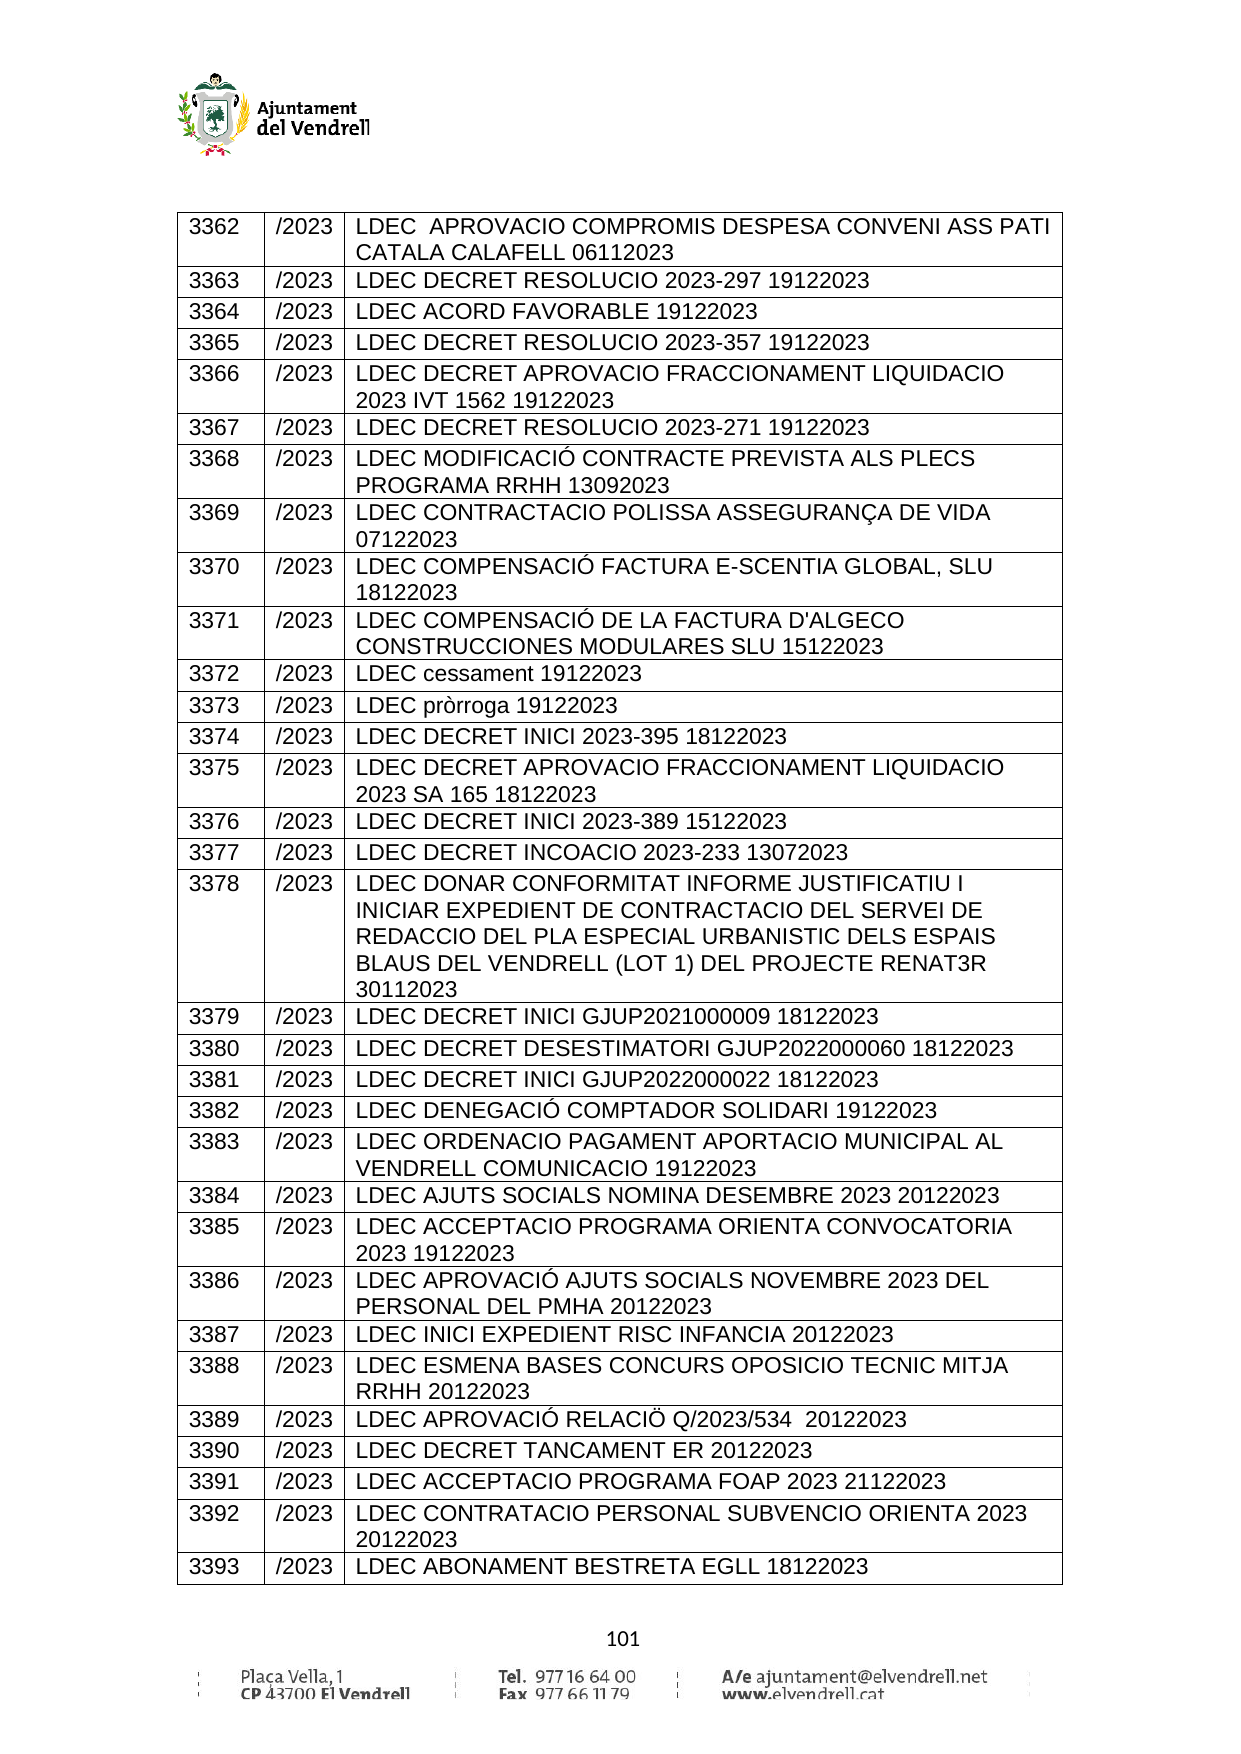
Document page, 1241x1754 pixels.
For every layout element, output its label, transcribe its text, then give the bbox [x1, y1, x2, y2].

table_cell /2023 [265, 213, 344, 266]
table_cell LDEC MODIFICACIÓ CONTRACTE PREVISTA ALS PLECS PROGRAMA RRHH 13092023 [345, 445, 1062, 498]
table_cell /2023 [265, 723, 344, 753]
table_cell 3368 [178, 445, 264, 498]
table_cell LDEC DECRET INICI 2023-395 18122023 [345, 723, 1062, 753]
table_cell LDEC ACCEPTACIO PROGRAMA FOAP 2023 21122023 [345, 1468, 1062, 1498]
table_cell 3362 [178, 213, 264, 266]
table_cell /2023 [265, 1213, 344, 1266]
table_cell 3381 [178, 1066, 264, 1096]
table_cell 3389 [178, 1406, 264, 1436]
table_cell LDEC DECRET TANCAMENT ER 20122023 [345, 1437, 1062, 1467]
table_cell 3392 [178, 1500, 264, 1552]
table_cell LDEC pròrroga 19122023 [345, 692, 1062, 722]
table_cell 3375 [178, 754, 264, 807]
table_cell 3372 [178, 660, 264, 691]
table_cell LDEC DECRET RESOLUCIO 2023-297 19122023 [345, 267, 1062, 297]
table_cell LDEC COMPENSACIÓ FACTURA E-SCENTIA GLOBAL, SLU 18122023 [345, 553, 1062, 606]
table_cell 3364 [178, 298, 264, 328]
table_cell /2023 [265, 1406, 344, 1436]
table_cell /2023 [265, 1553, 344, 1583]
table_cell /2023 [265, 607, 344, 659]
table_cell /2023 [265, 1097, 344, 1127]
table_cell LDEC cessament 19122023 [345, 660, 1062, 691]
table_cell 3386 [178, 1267, 264, 1320]
table_cell 3391 [178, 1468, 264, 1498]
table_cell /2023 [265, 1267, 344, 1320]
table_cell /2023 [265, 1352, 344, 1405]
table_cell LDEC DECRET INICI GJUP2021000009 18122023 [345, 1003, 1062, 1033]
table_cell 3393 [178, 1553, 264, 1583]
table_cell 3388 [178, 1352, 264, 1405]
table_cell /2023 [265, 553, 344, 606]
table_cell 3376 [178, 808, 264, 838]
table_cell /2023 [265, 267, 344, 297]
table_cell 3369 [178, 499, 264, 552]
table_cell LDEC APROVACIO COMPROMIS DESPESA CONVENI ASS PATI CATALA CALAFELL 06112023 [345, 213, 1062, 266]
table_cell 3365 [178, 329, 264, 359]
table_cell /2023 [265, 754, 344, 807]
table_cell 3363 [178, 267, 264, 297]
table_cell 3379 [178, 1003, 264, 1033]
table_cell 3380 [178, 1035, 264, 1065]
table_cell /2023 [265, 1066, 344, 1096]
table_cell LDEC INICI EXPEDIENT RISC INFANCIA 20122023 [345, 1321, 1062, 1351]
table_cell LDEC DECRET INICI GJUP2022000022 18122023 [345, 1066, 1062, 1096]
table_cell 3367 [178, 414, 264, 444]
table_cell 3373 [178, 692, 264, 722]
table_cell /2023 [265, 839, 344, 869]
table_cell 3384 [178, 1182, 264, 1212]
table_cell /2023 [265, 329, 344, 359]
table_cell /2023 [265, 1003, 344, 1033]
table_cell LDEC DECRET INCOACIO 2023-233 13072023 [345, 839, 1062, 869]
table_cell LDEC DECRET RESOLUCIO 2023-357 19122023 [345, 329, 1062, 359]
table_cell 3390 [178, 1437, 264, 1467]
table_cell LDEC CONTRACTACIO POLISSA ASSEGURANÇA DE VIDA 07122023 [345, 499, 1062, 552]
table_cell /2023 [265, 808, 344, 838]
table_cell LDEC ORDENACIO PAGAMENT APORTACIO MUNICIPAL AL VENDRELL COMUNICACIO 19122023 [345, 1128, 1062, 1181]
table_cell LDEC ESMENA BASES CONCURS OPOSICIO TECNIC MITJA RRHH 20122023 [345, 1352, 1062, 1405]
table_cell LDEC ACORD FAVORABLE 19122023 [345, 298, 1062, 328]
table_cell 3371 [178, 607, 264, 659]
table_cell /2023 [265, 1437, 344, 1467]
table_cell LDEC ABONAMENT BESTRETA EGLL 18122023 [345, 1553, 1062, 1583]
table_cell /2023 [265, 414, 344, 444]
table_cell LDEC DENEGACIÓ COMPTADOR SOLIDARI 19122023 [345, 1097, 1062, 1127]
table_cell 3383 [178, 1128, 264, 1181]
table_cell /2023 [265, 692, 344, 722]
table_cell 3377 [178, 839, 264, 869]
table_cell /2023 [265, 1468, 344, 1498]
table_cell LDEC APROVACIÓ AJUTS SOCIALS NOVEMBRE 2023 DEL PERSONAL DEL PMHA 20122023 [345, 1267, 1062, 1320]
table_cell LDEC DECRET APROVACIO FRACCIONAMENT LIQUIDACIO 2023 IVT 1562 19122023 [345, 360, 1062, 413]
table_cell 3382 [178, 1097, 264, 1127]
table_cell LDEC DONAR CONFORMITAT INFORME JUSTIFICATIU I INICIAR EXPEDIENT DE CONTRACTACIO DEL SERVEI DE REDACCIO DEL PLA ESPECIAL URBANISTIC DELS ESPAIS BLAUS DEL VENDRELL (LOT 1) DEL PROJECTE RENAT3R 30112023 [345, 870, 1062, 1002]
table_cell LDEC APROVACIÓ RELACIÖ Q/2023/534 20122023 [345, 1406, 1062, 1436]
table_cell /2023 [265, 499, 344, 552]
table_cell 3385 [178, 1213, 264, 1266]
table_cell 3378 [178, 870, 264, 1002]
table_cell /2023 [265, 1321, 344, 1351]
table_cell /2023 [265, 360, 344, 413]
table_cell LDEC DECRET DESESTIMATORI GJUP2022000060 18122023 [345, 1035, 1062, 1065]
table_cell /2023 [265, 298, 344, 328]
table_cell LDEC ACCEPTACIO PROGRAMA ORIENTA CONVOCATORIA 2023 19122023 [345, 1213, 1062, 1266]
table_cell /2023 [265, 660, 344, 691]
table_cell LDEC COMPENSACIÓ DE LA FACTURA D'ALGECO CONSTRUCCIONES MODULARES SLU 15122023 [345, 607, 1062, 659]
table_cell 3374 [178, 723, 264, 753]
table_cell LDEC CONTRATACIO PERSONAL SUBVENCIO ORIENTA 2023 20122023 [345, 1500, 1062, 1552]
table_cell /2023 [265, 1500, 344, 1552]
table_cell /2023 [265, 1035, 344, 1065]
table_cell /2023 [265, 445, 344, 498]
table_cell LDEC DECRET APROVACIO FRACCIONAMENT LIQUIDACIO 2023 SA 165 18122023 [345, 754, 1062, 807]
table_cell 3366 [178, 360, 264, 413]
table_cell /2023 [265, 1182, 344, 1212]
table_cell LDEC DECRET RESOLUCIO 2023-271 19122023 [345, 414, 1062, 444]
table_cell LDEC AJUTS SOCIALS NOMINA DESEMBRE 2023 20122023 [345, 1182, 1062, 1212]
table_cell 3387 [178, 1321, 264, 1351]
table_cell LDEC DECRET INICI 2023-389 15122023 [345, 808, 1062, 838]
table_cell /2023 [265, 1128, 344, 1181]
table_cell /2023 [265, 870, 344, 1002]
table_cell 3370 [178, 553, 264, 606]
